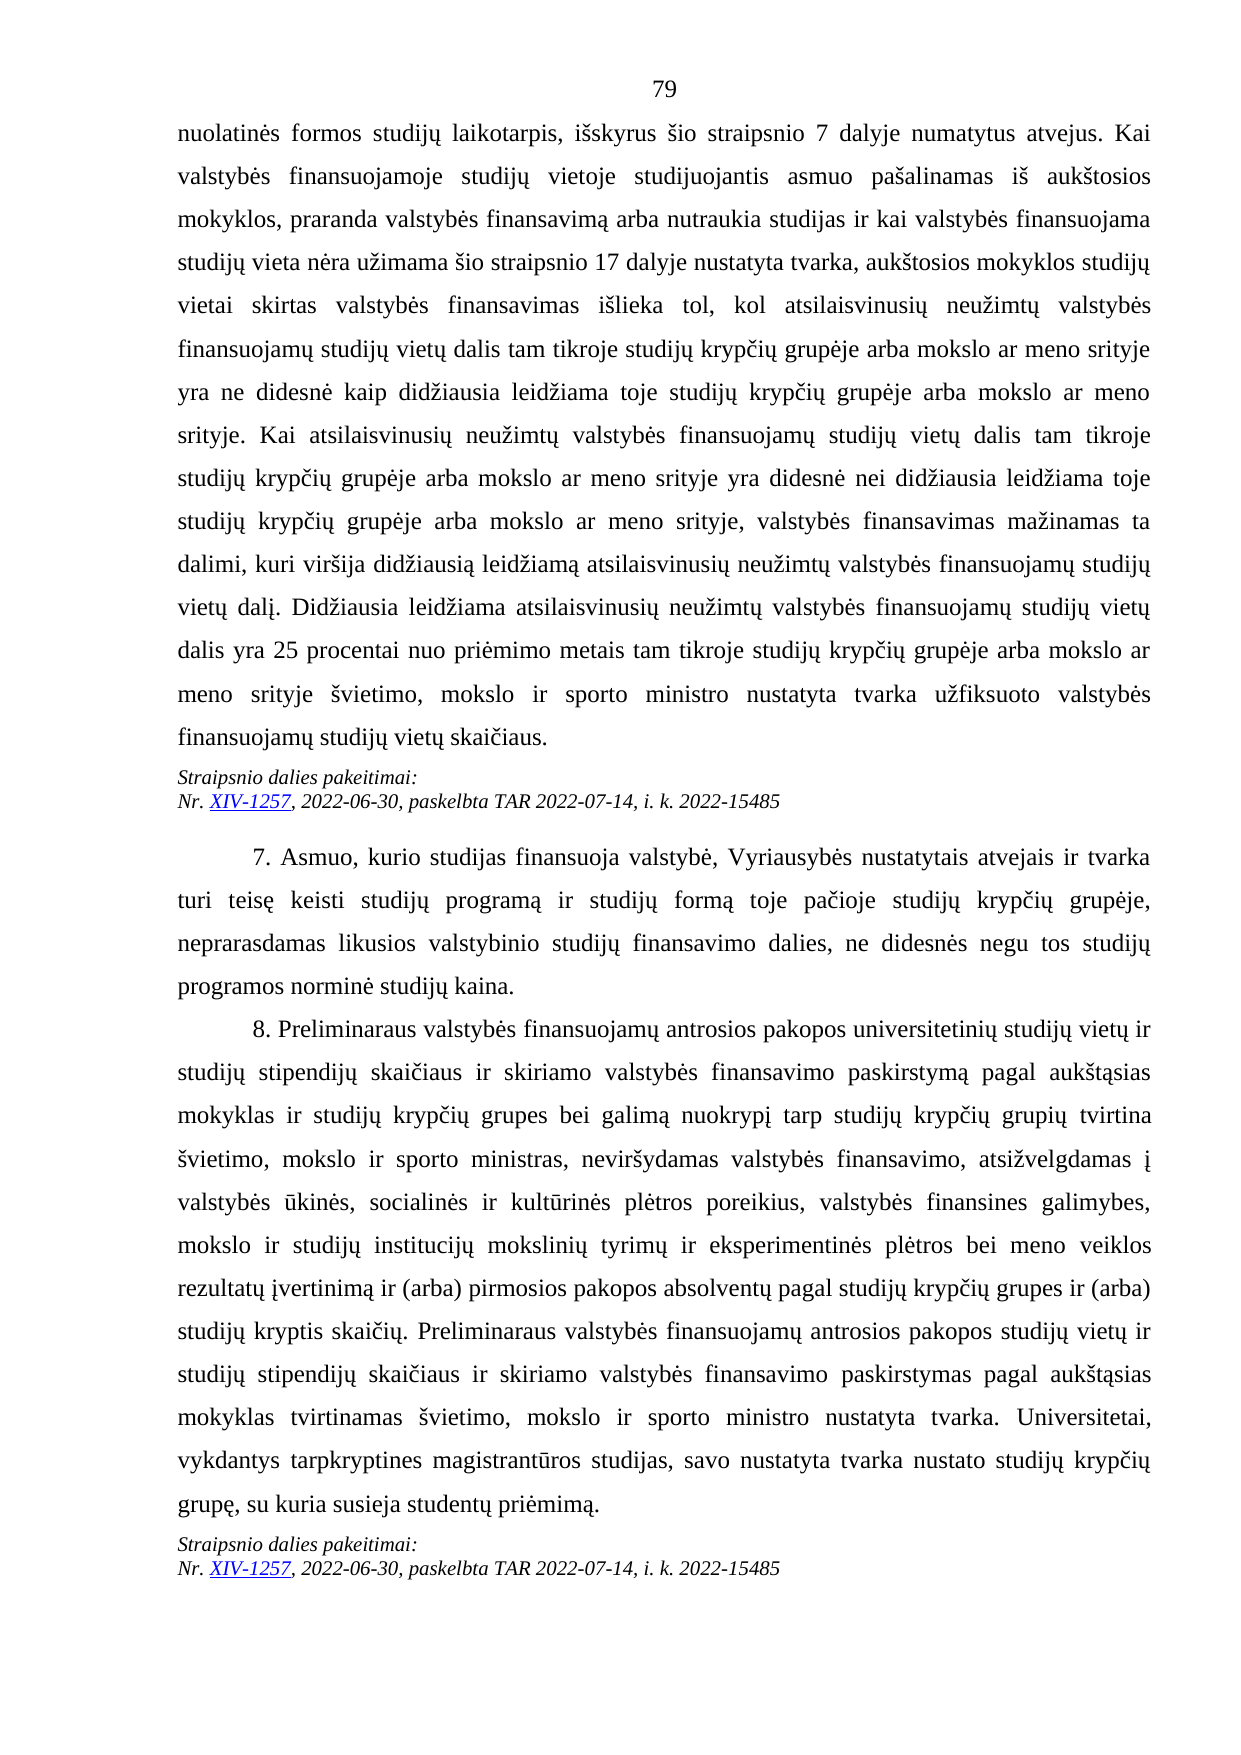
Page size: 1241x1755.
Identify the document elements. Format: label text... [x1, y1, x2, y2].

text 8. Preliminaraus valstybės finansuojamų antrosios pakopos universitetinių studijų vietų ir studijų stipendijų skaičiaus ir skiriamo valstybės finansavimo paskirstymą pagal aukštąsias mokyklas ir studijų krypčių grupes bei galimą nuokrypį tarp studijų krypčių grupių tvirtina švietimo, mokslo ir sporto ministras, neviršydamas valstybės finansavimo, atsižvelgdamas į valstybės ūkinės, socialinės ir kultūrinės plėtros poreikius, valstybės finansines galimybes, mokslo ir studijų institucijų mokslinių tyrimų ir eksperimentinės plėtros bei meno veiklos rezultatų įvertinimą ir (arba) pirmosios pakopos absolventų pagal studijų krypčių grupes ir (arba) studijų kryptis skaičių. Preliminaraus valstybės finansuojamų antrosios pakopos studijų vietų ir studijų stipendijų skaičiaus ir skiriamo valstybės finansavimo paskirstymas pagal aukštąsias mokyklas tvirtinamas švietimo, mokslo ir sporto ministro nustatyta tvarka. Universitetai, vykdantys tarpkryptines magistrantūros studijas, savo nustatyta tvarka nustato studijų krypčių grupę, su kuria susieja studentų priėmimą. [177, 1014, 1152, 1517]
text 7. Asmuo, kurio studijas finansuoja valstybė, Vyriausybės nustatytais atvejais ir tvarka turi teisę keisti studijų programą ir studijų formą toje pačioje studijų krypčių grupėje, neprarasdamas likusios valstybinio studijų finansavimo dalies, ne didesnės negu tos studijų programos norminė studijų kaina. [177, 842, 1152, 1000]
text Nr. XIV-1257, 2022-06-30, paskelbta TAR 2022-07-14, i. k. 2022-15485 [177, 789, 1152, 813]
text Straipsnio dalies pakeitimai: [177, 765, 1152, 789]
text Nr. XIV-1257, 2022-06-30, paskelbta TAR 2022-07-14, i. k. 2022-15485 [177, 1556, 1152, 1580]
text Straipsnio dalies pakeitimai: [177, 1532, 1152, 1556]
text nuolatinės formos studijų laikotarpis, išskyrus šio straipsnio 7 dalyje numatytus atvejus. Kai valstybės finansuojamoje studijų vietoje studijuojantis asmuo pašalinamas iš aukštosios mokyklos, praranda valstybės finansavimą arba nutraukia studijas ir kai valstybės finansuojama studijų vieta nėra užimama šio straipsnio 17 dalyje nustatyta tvarka, aukštosios mokyklos studijų vietai skirtas valstybės finansavimas išlieka tol, kol atsilaisvinusių neužimtų valstybės finansuojamų studijų vietų dalis tam tikroje studijų krypčių grupėje arba mokslo ar meno srityje yra ne didesnė kaip didžiausia leidžiama toje studijų krypčių grupėje arba mokslo ar meno srityje. Kai atsilaisvinusių neužimtų valstybės finansuojamų studijų vietų dalis tam tikroje studijų krypčių grupėje arba mokslo ar meno srityje yra didesnė nei didžiausia leidžiama toje studijų krypčių grupėje arba mokslo ar meno srityje, valstybės finansavimas mažinamas ta dalimi, kuri viršija didžiausią leidžiamą atsilaisvinusių neužimtų valstybės finansuojamų studijų vietų dalį. Didžiausia leidžiama atsilaisvinusių neužimtų valstybės finansuojamų studijų vietų dalis yra 25 procentai nuo priėmimo metais tam tikroje studijų krypčių grupėje arba mokslo ar meno srityje švietimo, mokslo ir sporto ministro nustatyta tvarka užfiksuoto valstybės finansuojamų studijų vietų skaičiaus. [177, 118, 1152, 751]
